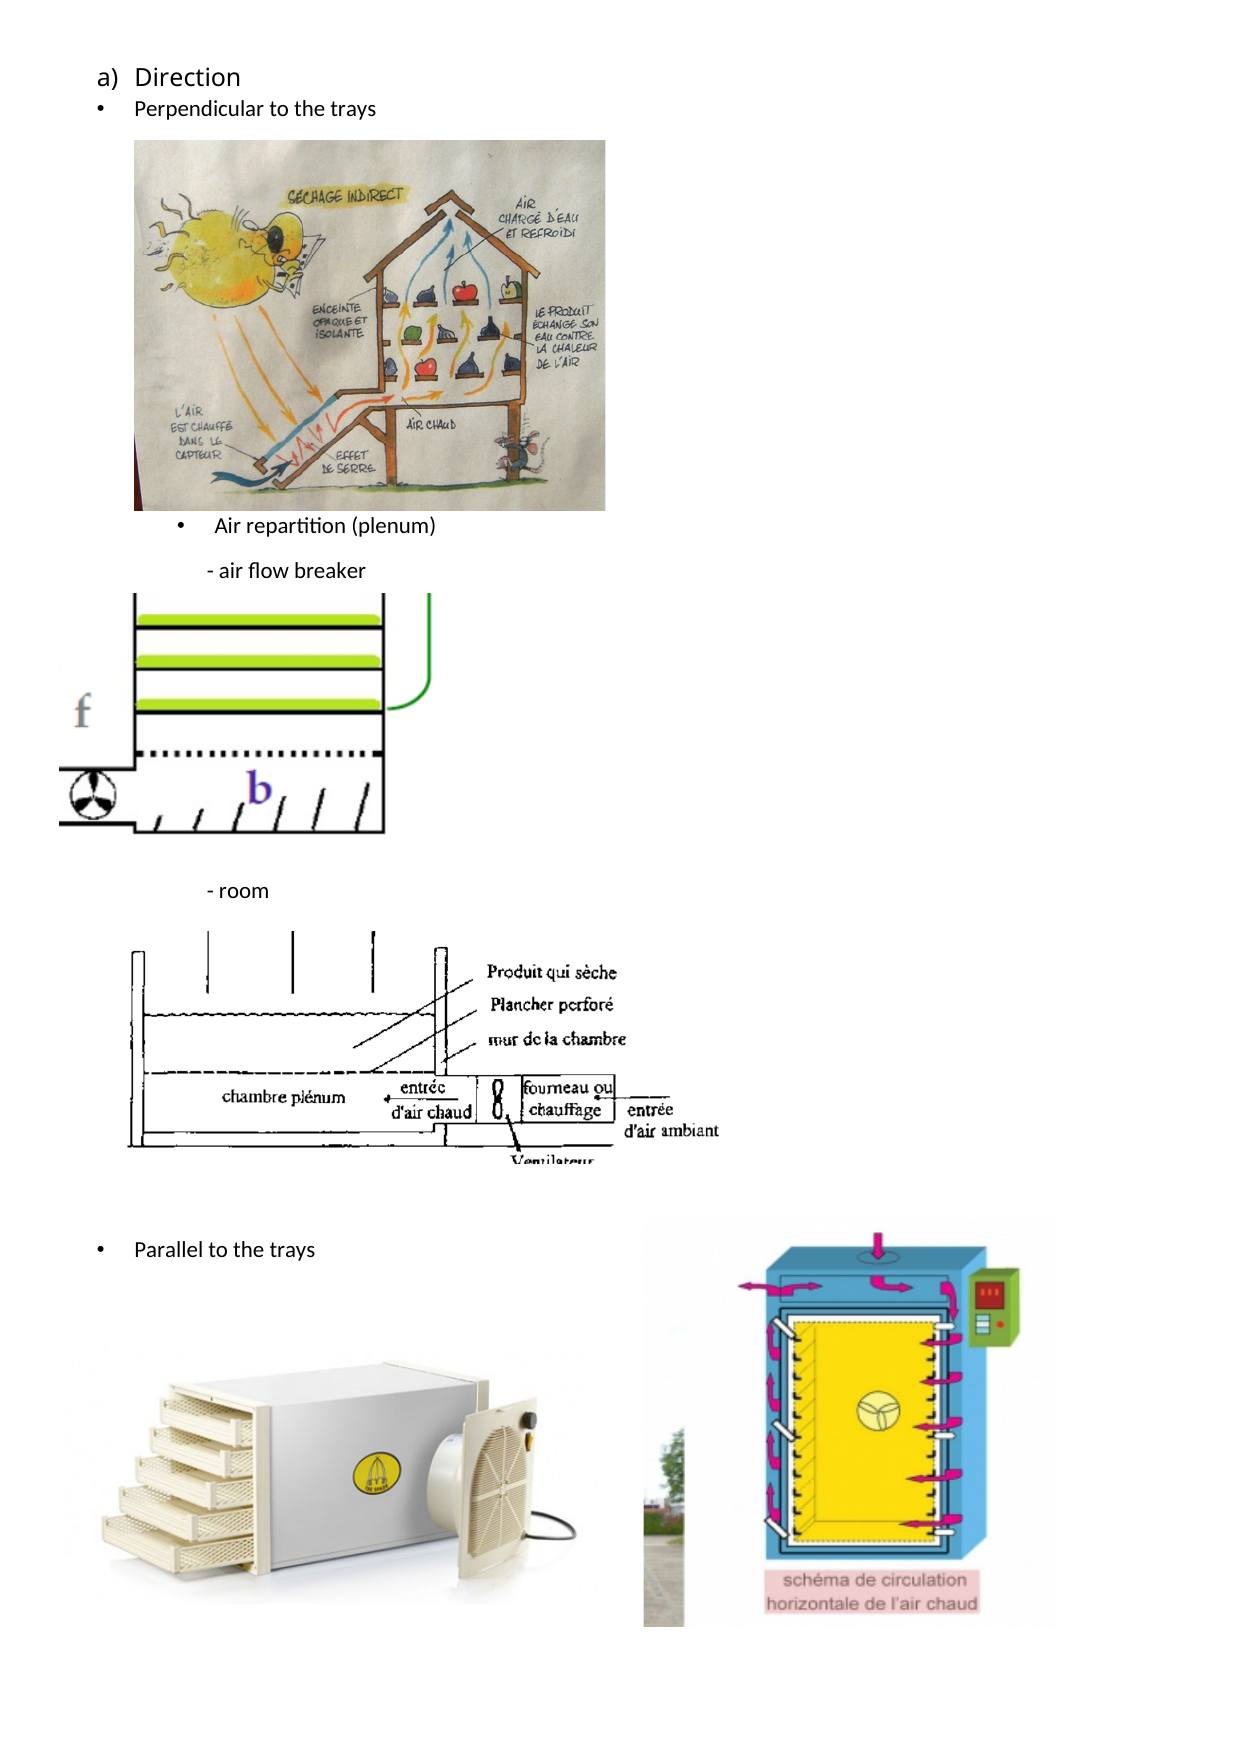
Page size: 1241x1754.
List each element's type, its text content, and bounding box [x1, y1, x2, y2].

picture [134, 140, 606, 511]
picture [108, 931, 727, 1164]
list Air repartition (plenum) [177, 511, 1181, 539]
picture [643, 1214, 1057, 1627]
text - air flow breaker [59, 556, 1181, 584]
list Perpendicular to the trays [97, 94, 1181, 123]
picture [59, 593, 438, 854]
list Parallel to the trays [97, 1235, 643, 1263]
picture [60, 1342, 605, 1604]
list [1057, 1235, 1181, 1263]
text - room [59, 877, 1181, 904]
list Direction [97, 59, 1181, 93]
